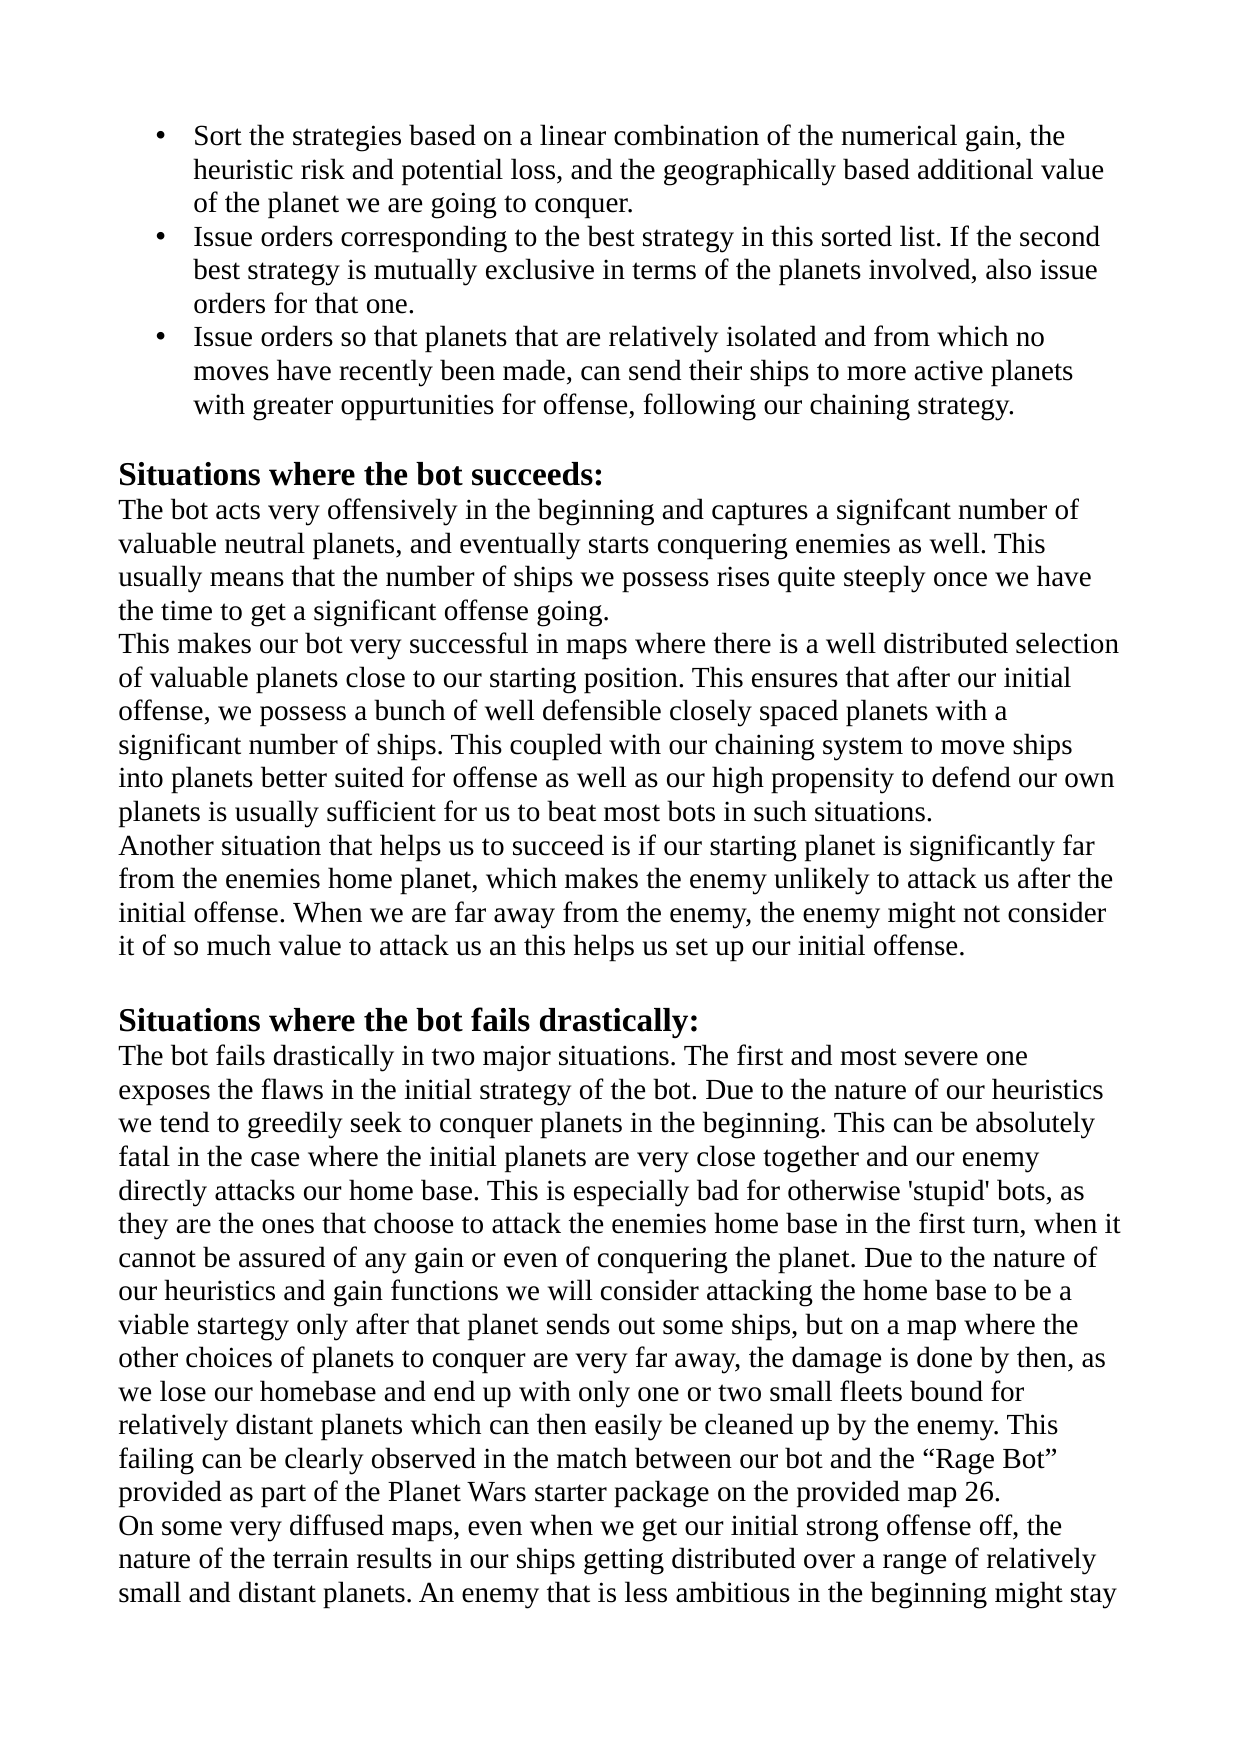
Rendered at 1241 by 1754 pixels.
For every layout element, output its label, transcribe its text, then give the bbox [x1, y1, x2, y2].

list Issue orders so that planets that are relatively isolated and from which no moves have recently been made, can send their ships to more active planets with greater oppurtunities for offense, following our chaining strategy. [156, 319, 1122, 420]
list Sort the strategies based on a linear combination of the numerical gain, the heuristic risk and potential loss, and the geographically based additional value of the planet we are going to conquer. [156, 118, 1122, 219]
list Issue orders corresponding to the best strategy in this sorted list. If the second best strategy is mutually exclusive in terms of the planets involved, also issue orders for that one. [156, 219, 1122, 319]
text This makes our bot very successful in maps where there is a well distributed selection of valuable planets close to our starting position. This ensures that after our initial offense, we possess a bunch of well defensible closely spaced planets with a significant number of ships. This coupled with our chaining system to move ships into planets better suited for offense as well as our high propensity to defend our own planets is usually sufficient for us to beat most bots in such situations. [118, 626, 1122, 828]
text On some very diffused maps, even when we get our initial strong offense off, the nature of the terrain results in our ships getting distributed over a range of relatively small and distant planets. An enemy that is less ambitious in the beginning might stay [118, 1508, 1122, 1609]
text The bot acts very offensively in the beginning and captures a signifcant number of valuable neutral planets, and eventually starts conquering enemies as well. This usually means that the number of ships we possess rises quite steeply once we have the time to get a significant offense going. [118, 492, 1122, 626]
text The bot fails drastically in two major situations. The first and most severe one exposes the flaws in the initial strategy of the bot. Due to the nature of our heuristics we tend to greedily seek to conquer planets in the beginning. This can be absolutely fatal in the case where the initial planets are very close together and our enemy directly attacks our home base. This is especially bad for otherwise 'stupid' bots, as they are the ones that choose to attack the enemies home base in the first turn, when it cannot be assured of any gain or even of conquering the planet. Due to the nature of our heuristics and gain functions we will consider attacking the home base to be a viable startegy only after that planet sends out some ships, but on a map where the other choices of planets to conquer are very far away, the damage is done by then, as we lose our homebase and end up with only one or two small fleets bound for relatively distant planets which can then easily be cleaned up by the enemy. This failing can be clearly observed in the match between our bot and the “Rage Bot” provided as part of the Planet Wars starter package on the provided map 26. [118, 1038, 1122, 1508]
text Another situation that helps us to succeed is if our starting planet is significantly far from the enemies home planet, which makes the enemy unlikely to attack us after the initial offense. When we are far away from the enemy, the enemy might not consider it of so much value to attack us an this helps us set up our initial offense. [118, 828, 1122, 962]
text Situations where the bot succeeds: [118, 454, 1122, 492]
text Situations where the bot fails drastically: [118, 1000, 1122, 1038]
